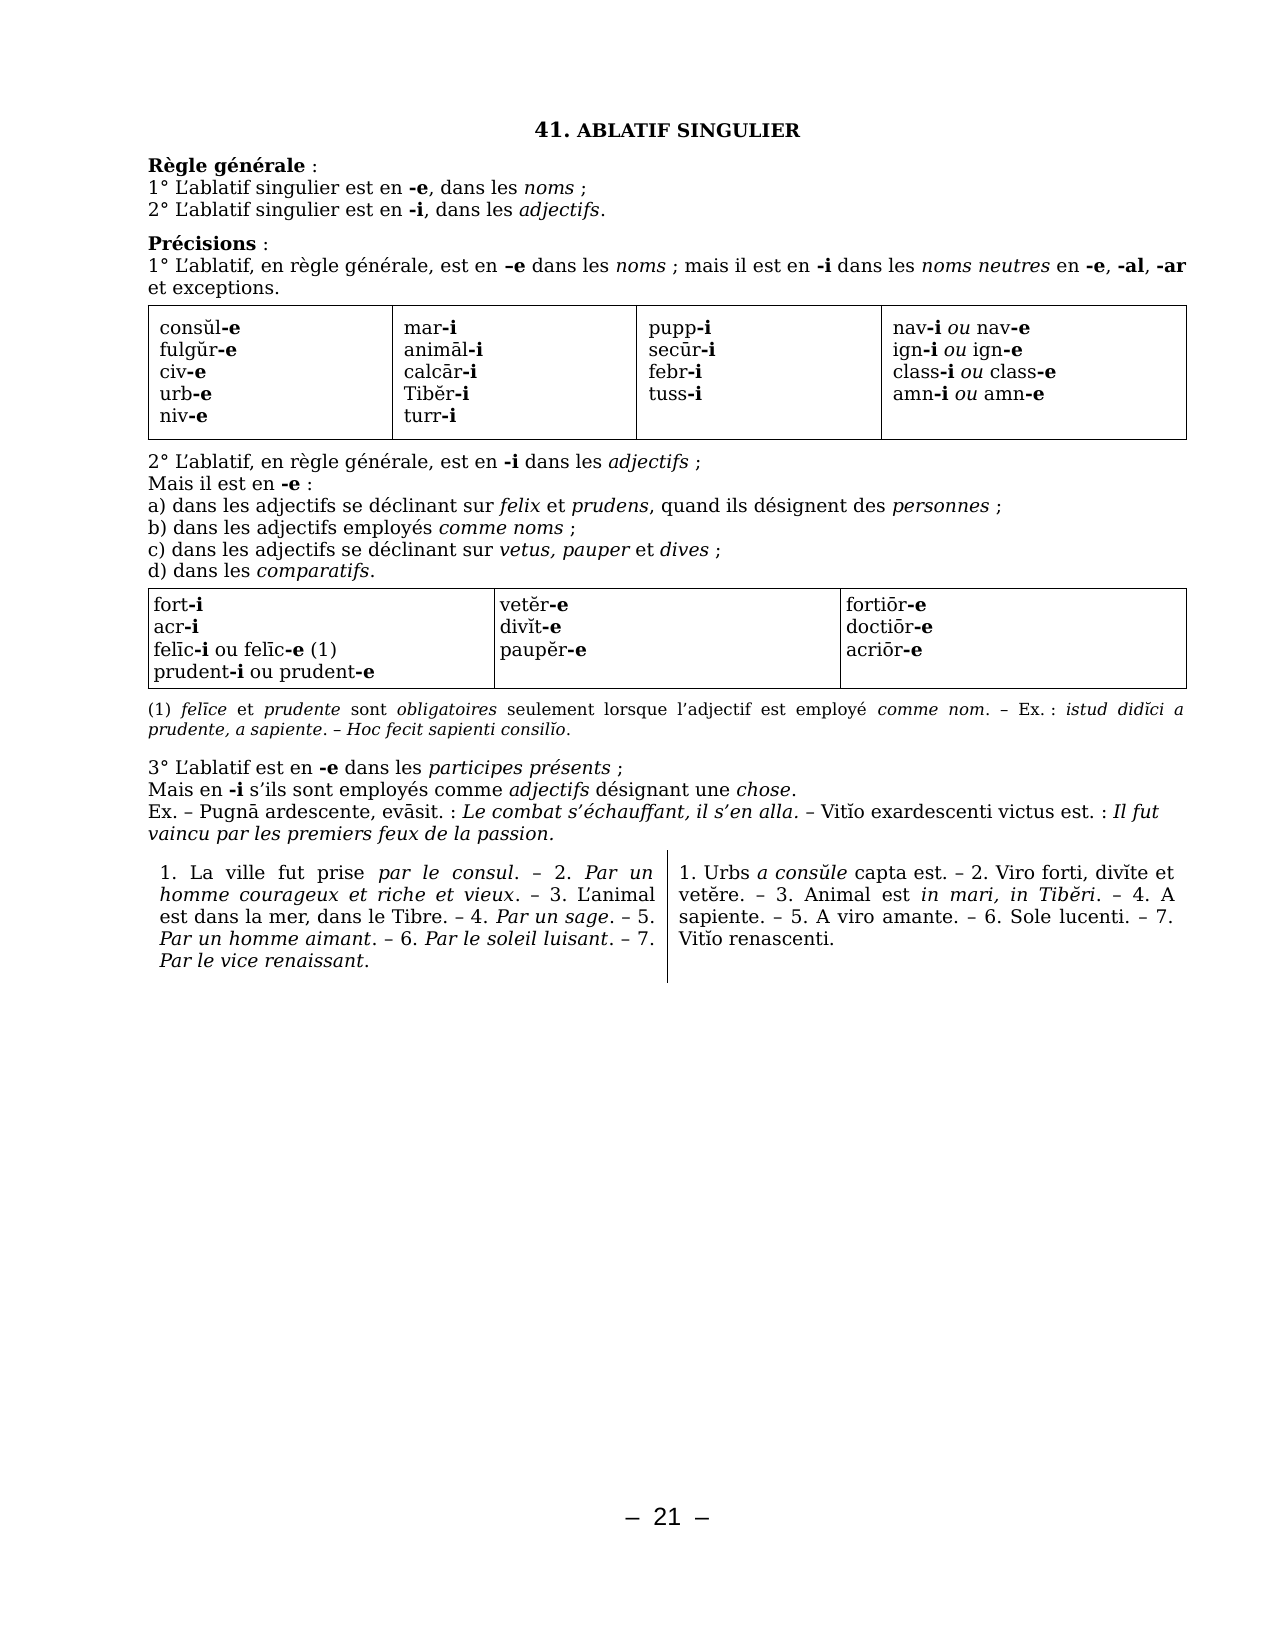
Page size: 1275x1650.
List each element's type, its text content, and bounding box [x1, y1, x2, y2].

text Précisions : 1° L’ablatif, en règle générale, est en –e dans les noms ; mais il est en -i dans les noms neutres en -e, -al, -ar et exceptions. [148, 233, 1186, 299]
table_header 1. Urbs a consŭle capta est. – 2. Viro forti, divĭte et vetĕre. – 3. Animal est in mari, in Tibĕri. – 4. A sapiente. – 5. A viro amante. – 6. Sole lucenti. – 7. Vitĭo renascenti. [668, 850, 1186, 983]
table_header consŭl-e fulgŭr-e civ-e urb-e niv-e [149, 306, 392, 439]
table_header mar-i animāl-i calcār-i Tibĕr-i turr-i [393, 306, 636, 439]
text 2° L’ablatif, en règle générale, est en -i dans les adjectifs ; Mais il est en -e : a) dans les adjectifs se déclinant sur felix et prudens, quand ils désignent des personnes ; b) dans les adjectifs employés comme noms ; c) dans les adjectifs se déclinant sur vetus, pauper et dives ; d) dans les comparatifs. [148, 451, 1186, 582]
table_header 1. La ville fut prise par le consul. – 2. Par un homme courageux et riche et vieux. – 3. L’animal est dans la mer, dans le Tibre. – 4. Par un sage. – 5. Par un homme aimant. – 6. Par le soleil luisant. – 7. Par le vice renaissant. [148, 850, 667, 983]
text 41. ABLATIF SINGULIER [148, 118, 1186, 143]
text Règle générale : 1° L’ablatif singulier est en -e, dans les noms ; 2° L’ablatif singulier est en -i, dans les adjectifs. [148, 155, 1186, 221]
text (1) felīce et prudente sont obligatoires seulement lorsque l’adjectif est employé comme nom. – Ex. : istud didĭci a prudente, a sapiente. – Hoc fecit sapienti consilĭo. [148, 700, 1186, 739]
table_header pupp-i secūr-i febr-i tuss-i [637, 306, 881, 439]
table_header fortiōr-e doctiōr-e acriōr-e [841, 589, 1186, 688]
text 3° L’ablatif est en -e dans les participes présents ; Mais en -i s’ils sont employés comme adjectifs désignant une chose. Ex. – Pugnā ardescente, evāsit. : Le combat s’échauffant, il s’en alla. – Vitĭo exardescenti victus est. : Il fut vaincu par les premiers feux de la passion. [148, 757, 1186, 844]
table_header nav-i ou nav-e ign-i ou ign-e class-i ou class-e amn-i ou amn-e [882, 306, 1186, 439]
table_header fort-i acr-i felīc-i ou felīc-e (1) prudent-i ou prudent-e [149, 589, 494, 688]
table_header vetĕr-e divĭt-e paupĕr-e [495, 589, 840, 688]
